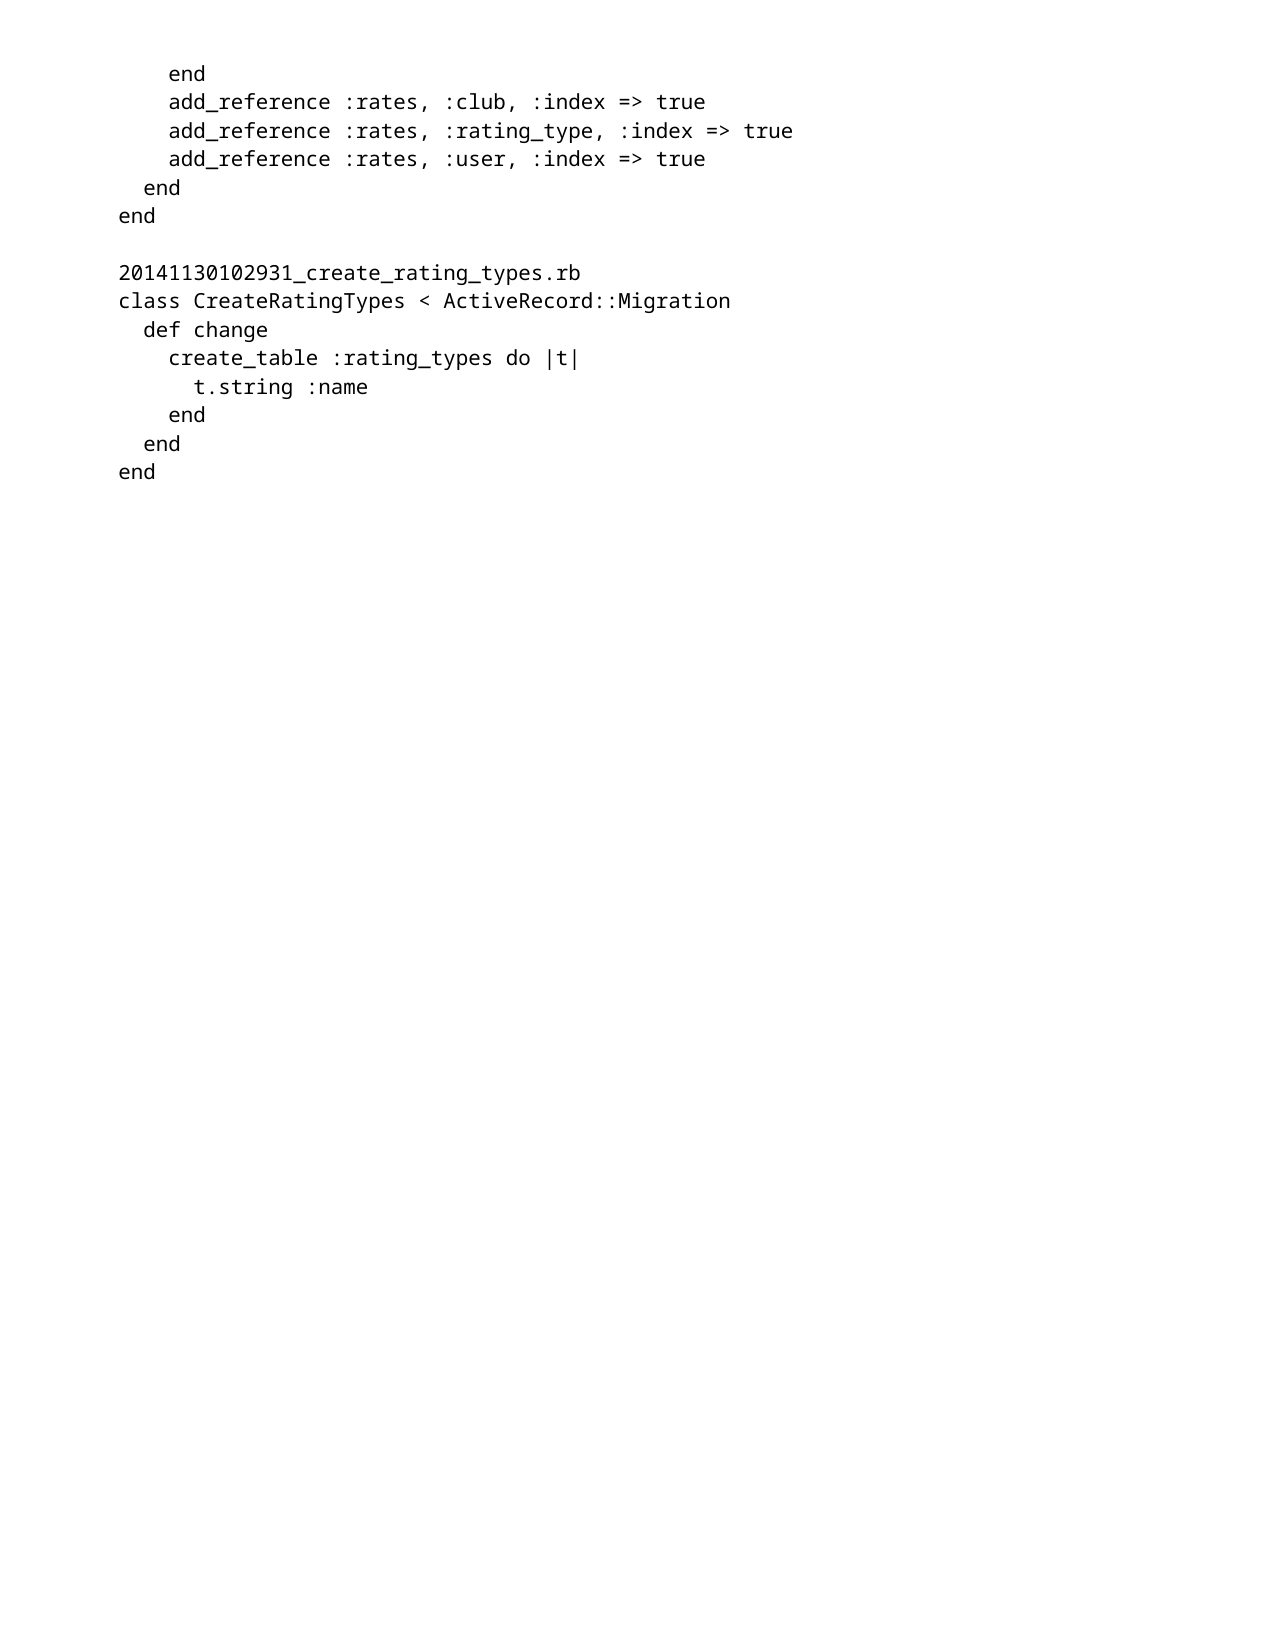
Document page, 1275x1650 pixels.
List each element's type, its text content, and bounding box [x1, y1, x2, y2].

text def change [118, 315, 1216, 343]
text add_reference :rates, :user, :index => true [118, 144, 1216, 173]
text end [118, 173, 1216, 201]
text add_reference :rates, :club, :index => true [118, 87, 1216, 116]
text end [118, 429, 1216, 457]
text create_table :rating_types do |t| [118, 343, 1216, 372]
text class CreateRatingTypes < ActiveRecord::Migration [118, 287, 1216, 315]
text end [118, 59, 1216, 87]
text t.string :name [118, 372, 1216, 400]
text end [118, 457, 1216, 486]
text end [118, 201, 1216, 230]
text end [118, 400, 1216, 429]
text add_reference :rates, :rating_type, :index => true [118, 116, 1216, 144]
text 20141130102931_create_rating_types.rb [118, 258, 1216, 287]
